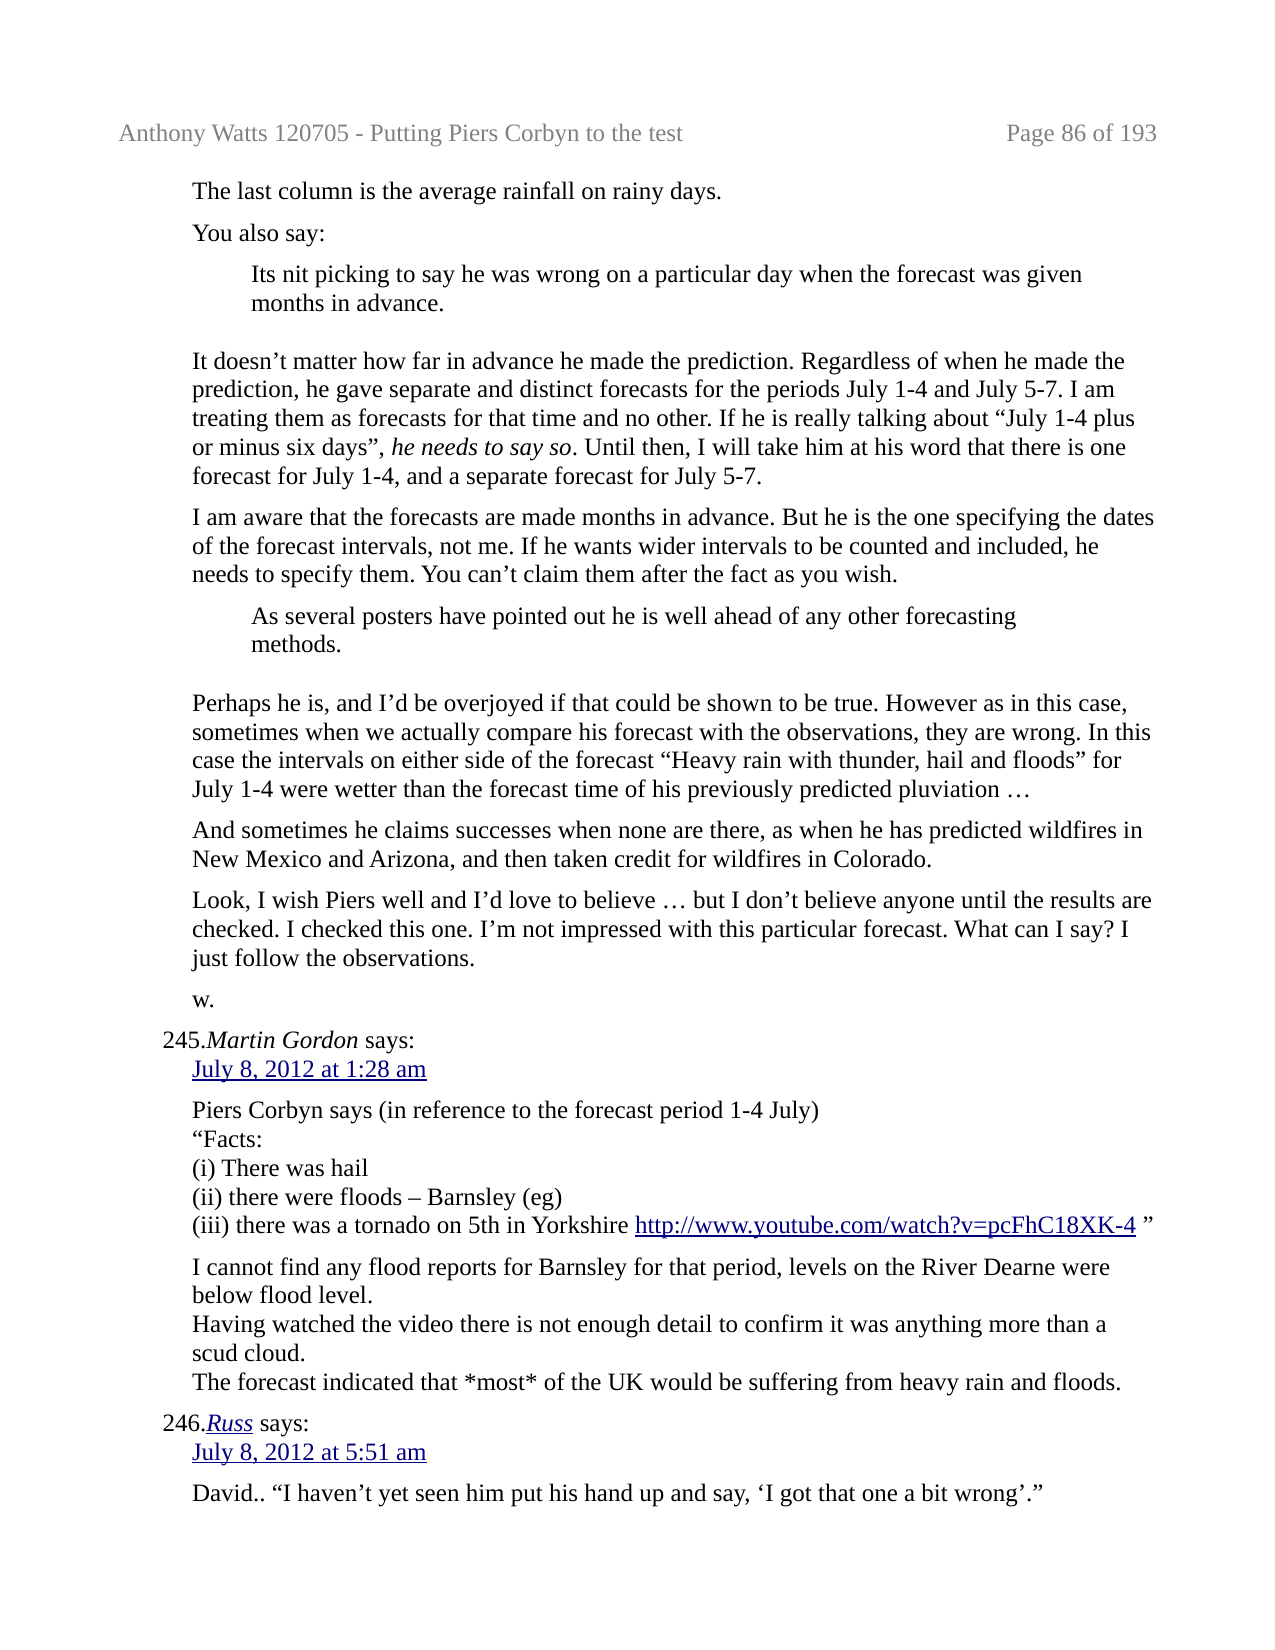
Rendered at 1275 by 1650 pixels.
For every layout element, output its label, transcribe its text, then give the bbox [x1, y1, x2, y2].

list July 8, 2012 at 5:51 am [162, 1437, 1157, 1465]
list You also say: [162, 218, 1157, 246]
list Piers Corbyn says (in reference to the forecast period 1-4 July) “Facts: (i) There was hail (ii) there were floods – Barnsley (eg) (iii) there was a tornado on 5th in Yorkshire http://www.youtube.com/watch?v=pcFhC18XK-4 ” [162, 1095, 1157, 1239]
list I cannot find any flood reports for Barnsley for that period, levels on the River Dearne were below flood level. Having watched the video there is not enough detail to confirm it was anything more than a scud cloud. The forecast indicated that *most* of the UK would be suffering from heavy rain and floods. [162, 1252, 1157, 1395]
list Its nit picking to say he was wrong on a particular day when the forecast was given months in advance. [221, 259, 1098, 316]
list It doesn’t matter how far in advance he made the prediction. Regardless of when he made the prediction, he gave separate and distinct forecasts for the periods July 1-4 and July 5-7. I am treating them as forecasts for that time and no other. If he is really talking about “July 1-4 plus or minus six days”, he needs to say so. Until then, I will take him at his word that there is one forecast for July 1-4, and a separate forecast for July 5-7. [162, 346, 1157, 489]
list I am aware that the forecasts are made months in advance. But he is the one specifying the dates of the forecast intervals, not me. If he wants wider intervals to be counted and included, he needs to specify them. You can’t claim them after the fact as you wish. [162, 502, 1157, 588]
list And sometimes he claims successes when none are there, as when he has predicted wildfires in New Mexico and Arizona, and then taken credit for wildfires in Colorado. [162, 815, 1157, 873]
list Look, I wish Piers well and I’d love to believe … but I don’t believe anyone until the results are checked. I checked this one. I’m not impressed with this particular forecast. What can I say? I just follow the observations. [162, 885, 1157, 972]
list w. [162, 984, 1157, 1013]
list Perhaps he is, and I’d be overjoyed if that could be shown to be true. However as in this case, sometimes when we actually compare his forecast with the observations, they are wrong. In this case the intervals on either side of the forecast “Heavy rain with thunder, hail and floods” for July 1-4 were wetter than the forecast time of his previously predicted pluviation … [162, 688, 1157, 803]
list David.. “I haven’t yet seen him put his hand up and say, ‘I got that one a bit wrong’.” [162, 1478, 1157, 1507]
list Martin Gordon says: [162, 1025, 1157, 1054]
list As several posters have pointed out he is well ahead of any other forecasting methods. [221, 601, 1098, 658]
list Russ says: [162, 1408, 1157, 1437]
list The last column is the average rainfall on rainy days. [162, 176, 1157, 205]
list July 8, 2012 at 1:28 am [162, 1054, 1157, 1083]
